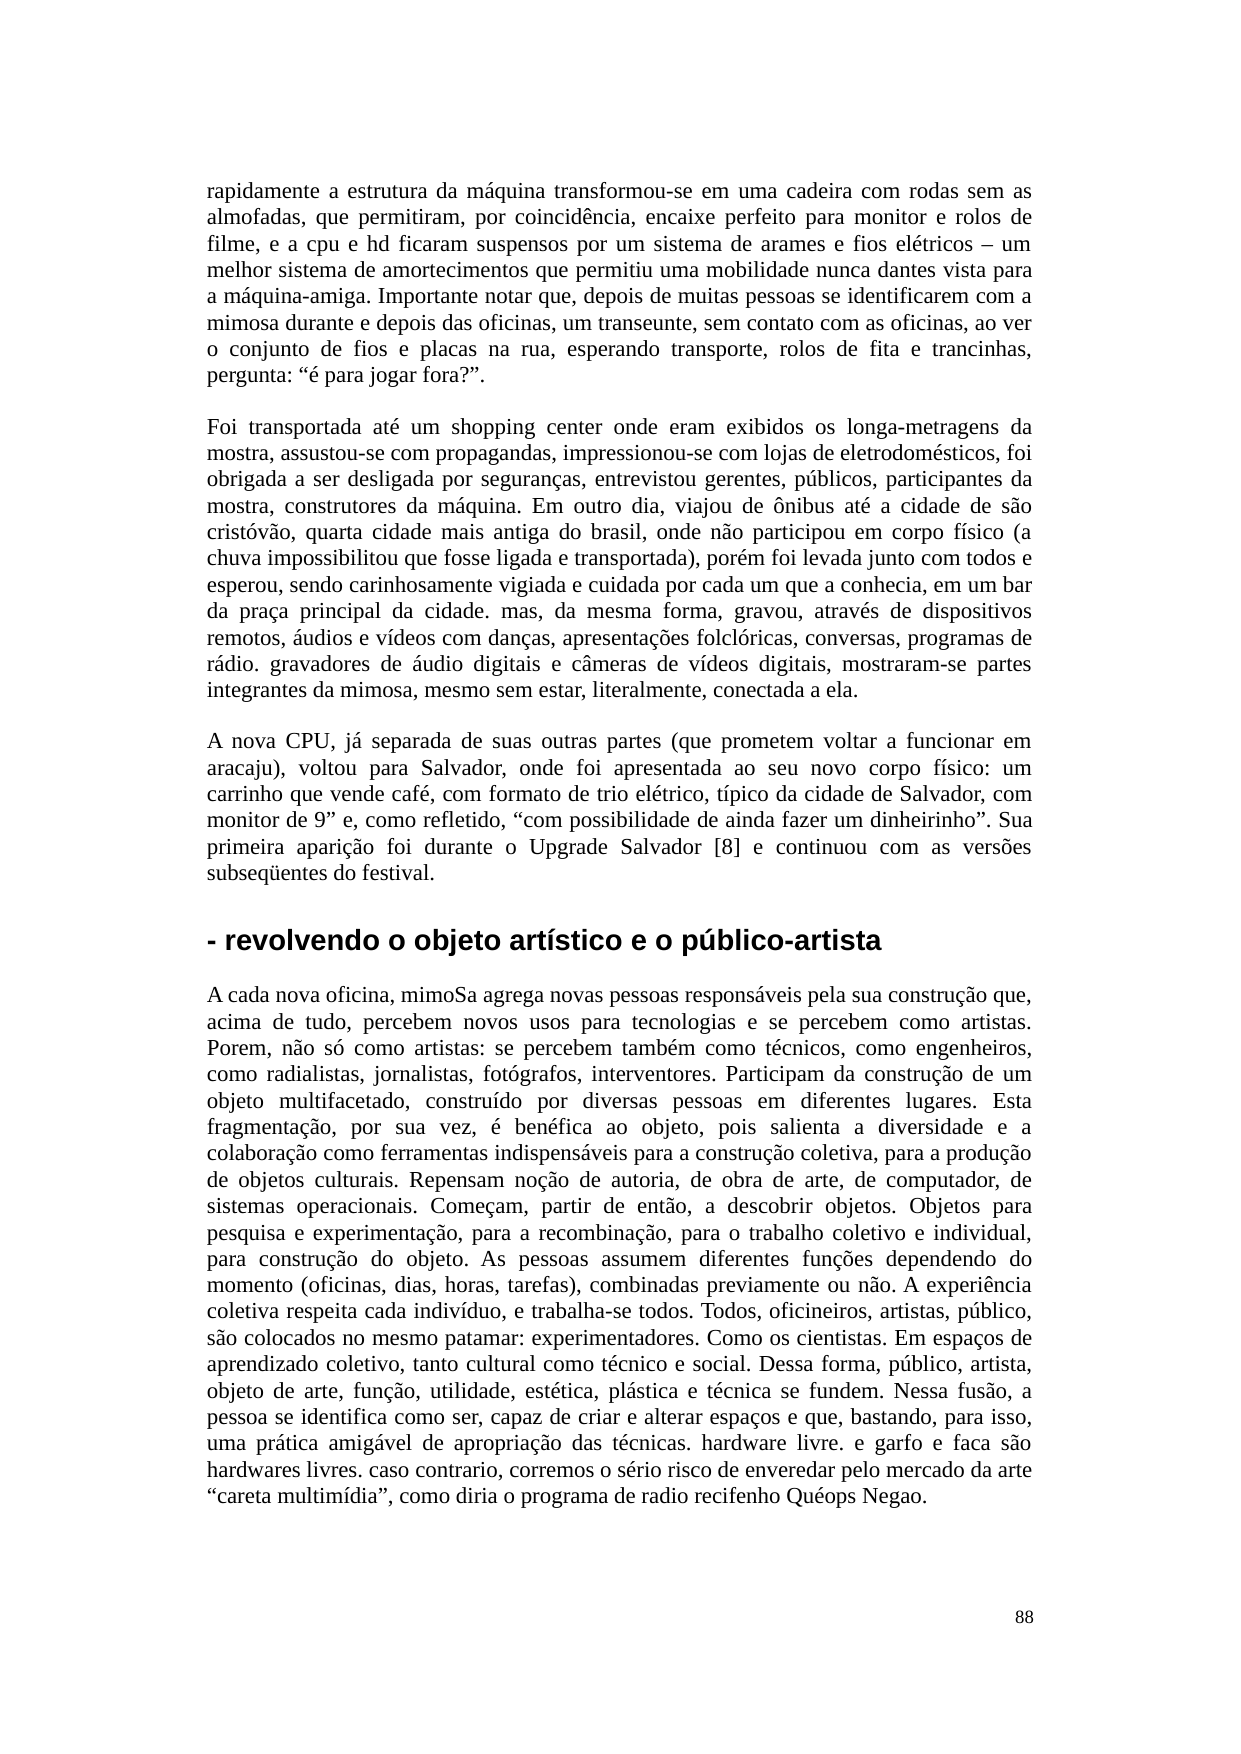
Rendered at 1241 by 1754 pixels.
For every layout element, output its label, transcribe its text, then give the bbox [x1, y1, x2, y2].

text rapidamente a estrutura da máquina transformou-se em uma cadeira com rodas sem as almofadas, que permitiram, por coincidência, encaixe perfeito para monitor e rolos de filme, e a cpu e hd ficaram suspensos por um sistema de arames e fios elétricos – um melhor sistema de amortecimentos que permitiu uma mobilidade nunca dantes vista para a máquina-amiga. Importante notar que, depois de muitas pessoas se identificarem com a mimosa durante e depois das oficinas, um transeunte, sem contato com as oficinas, ao ver o conjunto de fios e placas na rua, esperando transporte, rolos de fita e trancinhas, pergunta: “é para jogar fora?”. [207, 177, 1033, 388]
text A cada nova oficina, mimoSa agrega novas pessoas responsáveis pela sua construção que, acima de tudo, percebem novos usos para tecnologias e se percebem como artistas. Porem, não só como artistas: se percebem também como técnicos, como engenheiros, como radialistas, jornalistas, fotógrafos, interventores. Participam da construção de um objeto multifacetado, construído por diversas pessoas em diferentes lugares. Esta fragmentação, por sua vez, é benéfica ao objeto, pois salienta a diversidade e a colaboração como ferramentas indispensáveis para a construção coletiva, para a produção de objetos culturais. Repensam noção de autoria, de obra de arte, de computador, de sistemas operacionais. Começam, partir de então, a descobrir objetos. Objetos para pesquisa e experimentação, para a recombinação, para o trabalho coletivo e individual, para construção do objeto. As pessoas assumem diferentes funções dependendo do momento (oficinas, dias, horas, tarefas), combinadas previamente ou não. A experiência coletiva respeita cada indivíduo, e trabalha-se todos. Todos, oficineiros, artistas, público, são colocados no mesmo patamar: experimentadores. Como os cientistas. Em espaços de aprendizado coletivo, tanto cultural como técnico e social. Dessa forma, público, artista, objeto de arte, função, utilidade, estética, plástica e técnica se fundem. Nessa fusão, a pessoa se identifica como ser, capaz de criar e alterar espaços e que, bastando, para isso, uma prática amigável de apropriação das técnicas. hardware livre. e garfo e faca são hardwares livres. caso contrario, corremos o sério risco de enveredar pelo mercado da arte “careta multimídia”, como diria o programa de radio recifenho Quéops Negao. [207, 981, 1033, 1508]
text A nova CPU, já separada de suas outras partes (que prometem voltar a funcionar em aracaju), voltou para Salvador, onde foi apresentada ao seu novo corpo físico: um carrinho que vende café, com formato de trio elétrico, típico da cidade de Salvador, com monitor de 9” e, como refletido, “com possibilidade de ainda fazer um dinheirinho”. Sua primeira aparição foi durante o Upgrade Salvador [8] e continuou com as versões subseqüentes do festival. [207, 727, 1033, 886]
text Foi transportada até um shopping center onde eram exibidos os longa-metragens da mostra, assustou-se com propagandas, impressionou-se com lojas de eletrodomésticos, foi obrigada a ser desligada por seguranças, entrevistou gerentes, públicos, participantes da mostra, construtores da máquina. Em outro dia, viajou de ônibus até a cidade de são cristóvão, quarta cidade mais antiga do brasil, onde não participou em corpo físico (a chuva impossibilitou que fosse ligada e transportada), porém foi levada junto com todos e esperou, sendo carinhosamente vigiada e cuidada por cada um que a conhecia, em um bar da praça principal da cidade. mas, da mesma forma, gravou, através de dispositivos remotos, áudios e vídeos com danças, apresentações folclóricas, conversas, programas de rádio. gravadores de áudio digitais e câmeras de vídeos digitais, mostraram-se partes integrantes da mimosa, mesmo sem estar, literalmente, conectada a ela. [207, 413, 1033, 703]
subtitle - revolvendo o objeto artístico e o público-artista [207, 923, 1033, 956]
